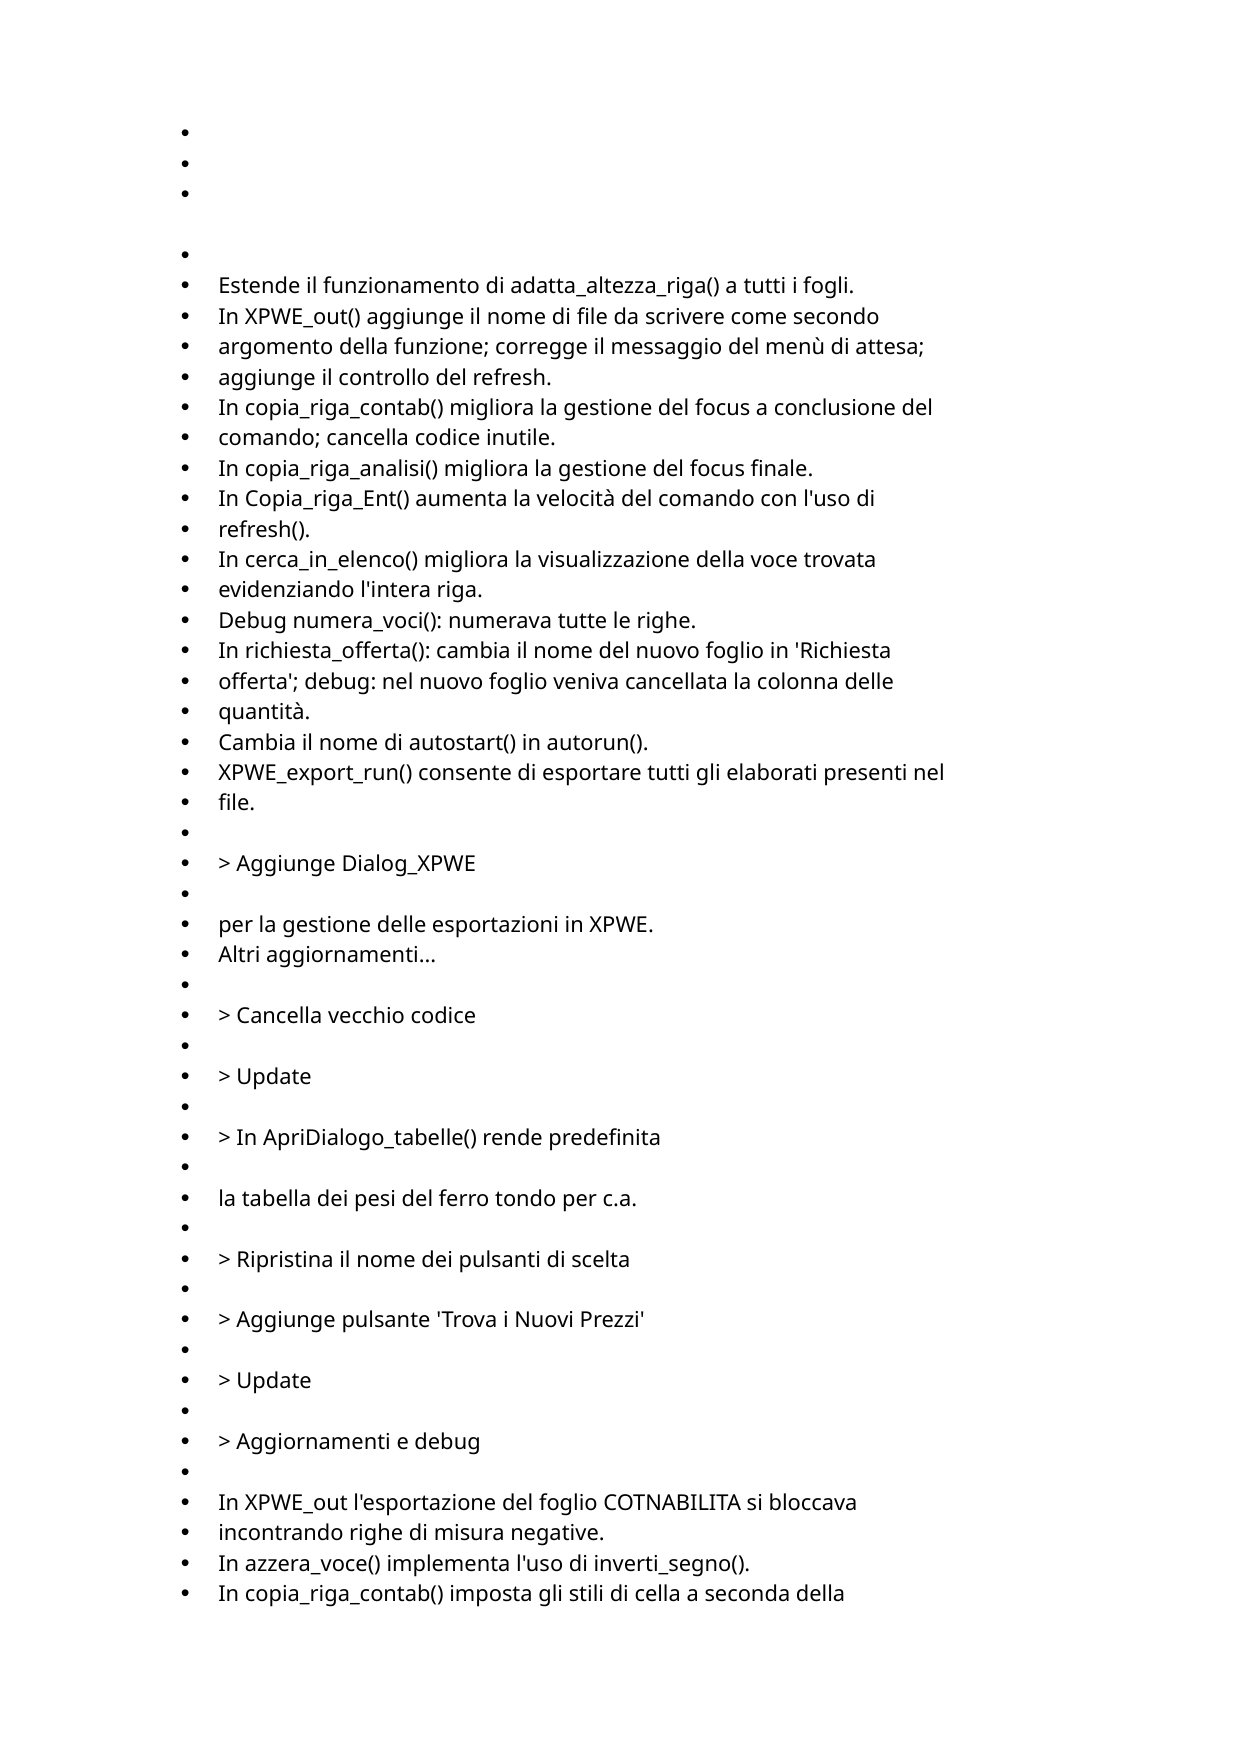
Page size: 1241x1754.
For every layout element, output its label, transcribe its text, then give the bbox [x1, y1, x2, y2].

list > Update [181, 1061, 1122, 1091]
list Debug numera_voci(): numerava tutte le righe. [181, 605, 1122, 634]
list In Copia_riga_Ent() aumenta la velocità del comando con l'uso di [181, 483, 1122, 513]
list file. [181, 787, 1122, 817]
list In cerca_in_elenco() migliora la visualizzazione della voce trovata [181, 544, 1122, 574]
list In azzera_voce() implementa l'uso di inverti_segno(). [181, 1548, 1122, 1577]
list In richiesta_offerta(): cambia il nome del nuovo foglio in 'Richiesta [181, 635, 1122, 665]
list comando; cancella codice inutile. [181, 422, 1122, 452]
list In copia_riga_contab() imposta gli stili di cella a seconda della [181, 1578, 1122, 1608]
list XPWE_export_run() consente di esportare tutti gli elaborati presenti nel [181, 757, 1122, 787]
list > Aggiunge Dialog_XPWE [181, 848, 1122, 878]
list > Aggiornamenti e debug [181, 1426, 1122, 1456]
list aggiunge il controllo del refresh. [181, 361, 1122, 391]
list incontrando righe di misura negative. [181, 1517, 1122, 1547]
list argomento della funzione; corregge il messaggio del menù di attesa; [181, 331, 1122, 361]
list la tabella dei pesi del ferro tondo per c.a. [181, 1183, 1122, 1212]
list Cambia il nome di autostart() in autorun(). [181, 726, 1122, 756]
list evidenziando l'intera riga. [181, 574, 1122, 604]
list In XPWE_out l'esportazione del foglio COTNABILITA si bloccava [181, 1487, 1122, 1517]
list > Cancella vecchio codice [181, 1000, 1122, 1030]
list > Update [181, 1365, 1122, 1395]
list Estende il funzionamento di adatta_altezza_riga() a tutti i fogli. [181, 270, 1122, 300]
list In XPWE_out() aggiunge il nome di file da scrivere come secondo [181, 301, 1122, 330]
list quantità. [181, 696, 1122, 726]
list refresh(). [181, 513, 1122, 543]
list Altri aggiornamenti... [181, 939, 1122, 969]
list In copia_riga_analisi() migliora la gestione del focus finale. [181, 453, 1122, 482]
list In copia_riga_contab() migliora la gestione del focus a conclusione del [181, 392, 1122, 422]
list per la gestione delle esportazioni in XPWE. [181, 909, 1122, 939]
list offerta'; debug: nel nuovo foglio veniva cancellata la colonna delle [181, 666, 1122, 695]
list > Aggiunge pulsante 'Trova i Nuovi Prezzi' [181, 1304, 1122, 1334]
list > Ripristina il nome dei pulsanti di scelta [181, 1243, 1122, 1273]
list > In ApriDialogo_tabelle() rende predefinita [181, 1122, 1122, 1152]
